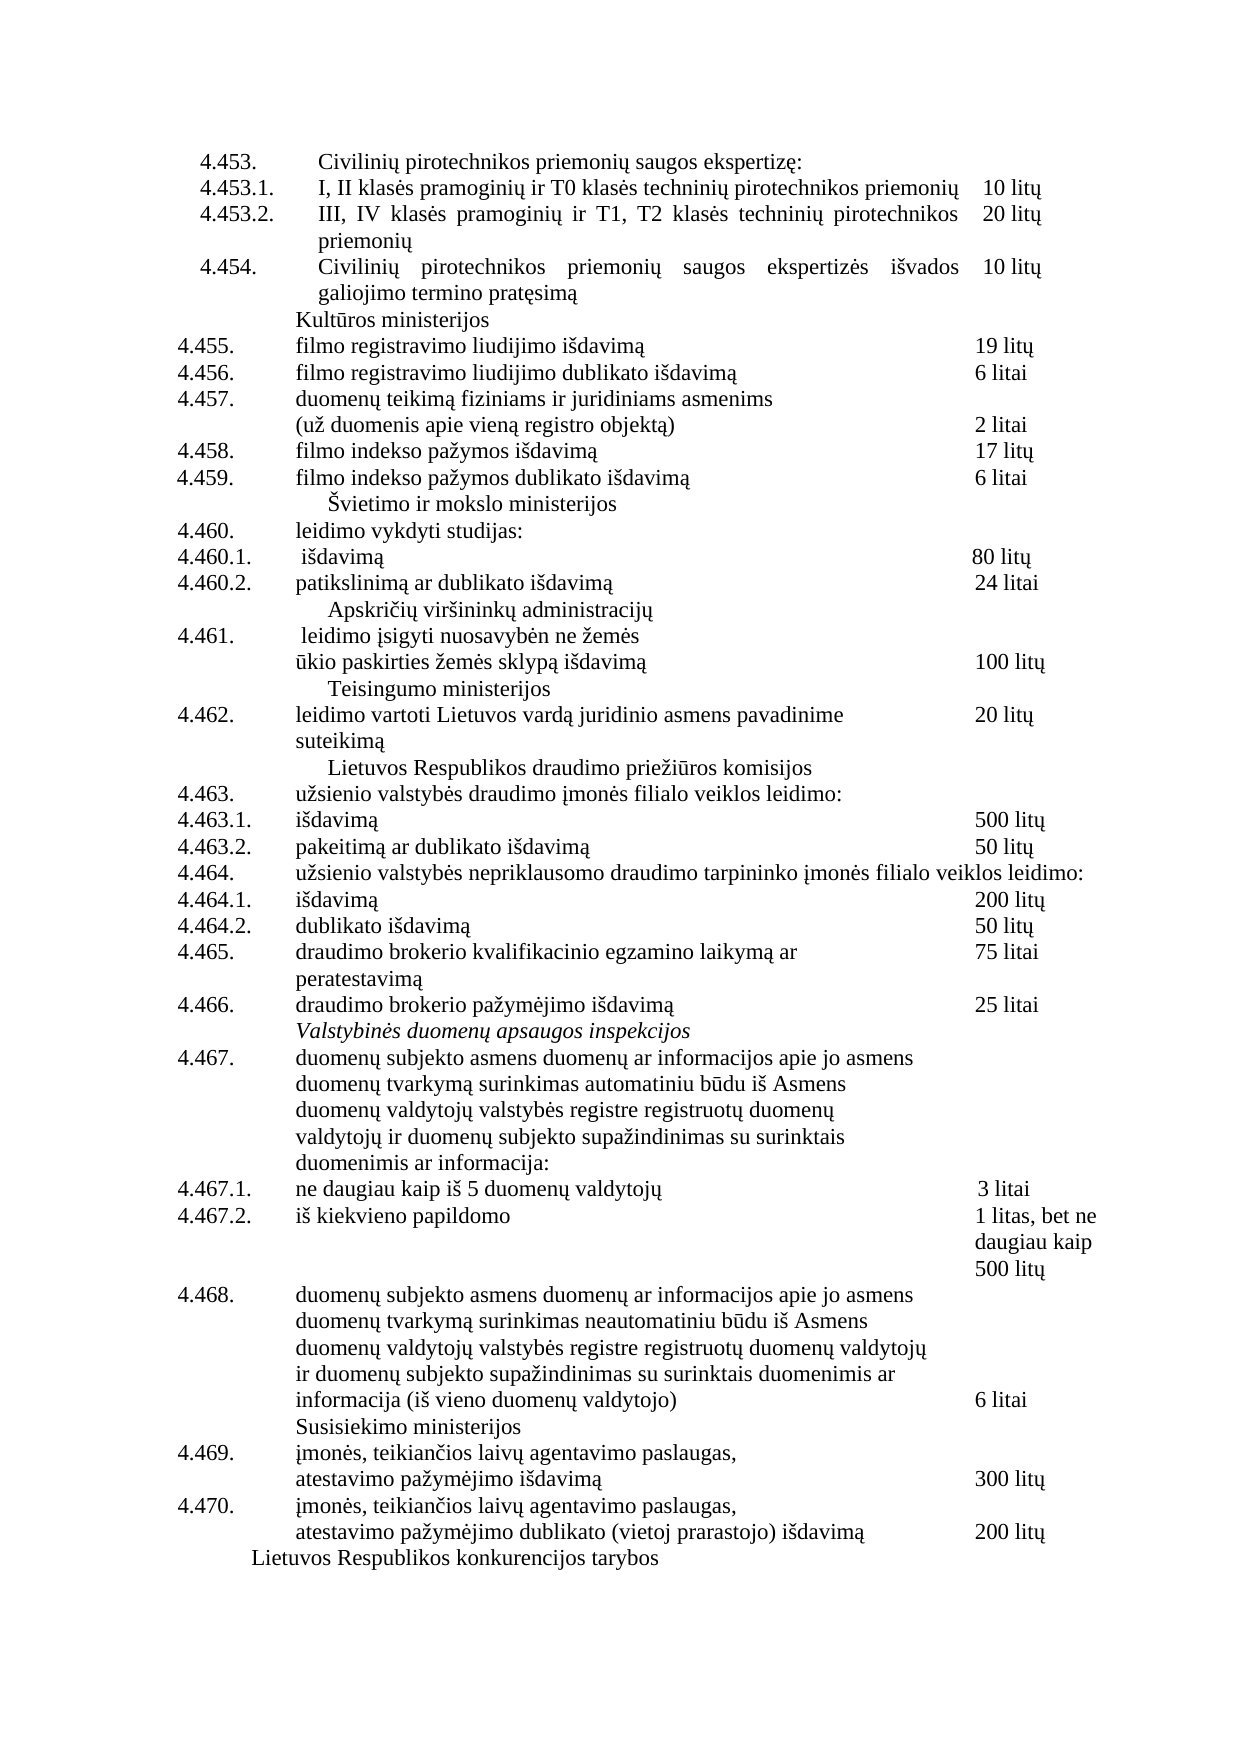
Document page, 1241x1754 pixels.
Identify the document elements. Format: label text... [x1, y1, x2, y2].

text 4.464.1. išdavimą 200 litų [177, 886, 1122, 912]
table_cell I, II klasės pramoginių ir T0 klasės techninių pirotechnikos priemonių [307, 174, 971, 200]
table_cell 4.453.2. [189, 200, 307, 253]
text Švietimo ir mokslo ministerijos [252, 490, 1122, 517]
text 4.467.2. iš kiekvieno papildomo 1 litas, bet ne daugiau kaip 500 litų [177, 1202, 1122, 1281]
text atestavimo pažymėjimo dublikato (vietoj prarastojo) išdavimą 200 litų [177, 1518, 1122, 1544]
text 4.466. draudimo brokerio pažymėjimo išdavimą 25 litai [177, 991, 1122, 1017]
text peratestavimą [177, 965, 1122, 991]
table_cell 10 litų [971, 253, 1144, 306]
text duomenų tvarkymą surinkimas neautomatiniu būdu iš Asmens [177, 1307, 1122, 1334]
text Valstybinės duomenų apsaugos inspekcijos [177, 1017, 916, 1044]
text 4.460. leidimo vykdyti studijas: [177, 517, 1122, 543]
text informacija (iš vieno duomenų valdytojo) 6 litai [177, 1386, 1122, 1413]
text 4.465. draudimo brokerio kvalifikacinio egzamino laikymą ar 75 litai [177, 938, 1122, 965]
text 4.456. filmo registravimo liudijimo dublikato išdavimą 6 litai [177, 358, 1122, 385]
text atestavimo pažymėjimo išdavimą 300 litų [177, 1465, 1122, 1492]
text Kultūros ministerijos [177, 306, 1122, 332]
text 4.460.2. patikslinimą ar dublikato išdavimą 24 litai [177, 569, 1122, 596]
table_cell 4.454. [189, 253, 307, 306]
text 4.463.2. pakeitimą ar dublikato išdavimą 50 litų [177, 833, 1122, 859]
table_cell 4.453.1. [189, 174, 307, 200]
table_cell Civilinių pirotechnikos priemonių saugos ekspertizės išvados galiojimo termino pratęsimą [307, 253, 971, 306]
text Lietuvos Respublikos konkurencijos tarybos [177, 1544, 945, 1571]
table_header Civilinių pirotechnikos priemonių saugos ekspertizę: [307, 148, 971, 174]
text Susisiekimo ministerijos [177, 1413, 1122, 1439]
text 4.469. įmonės, teikiančios laivų agentavimo paslaugas, [177, 1439, 1122, 1465]
text Lietuvos Respublikos draudimo priežiūros komisijos [252, 754, 1122, 780]
text Teisingumo ministerijos [252, 675, 1122, 701]
text 4.464. užsienio valstybės nepriklausomo draudimo tarpininko įmonės filialo veiklos leidimo: [177, 859, 1122, 886]
text duomenų valdytojų valstybės registre registruotų duomenų valdytojų [177, 1334, 1122, 1360]
text ir duomenų subjekto supažindinimas su surinktais duomenimis ar [177, 1360, 1122, 1386]
table_cell III, IV klasės pramoginių ir T1, T2 klasės techninių pirotechnikos priemonių [307, 200, 971, 253]
table_header 4.453. [189, 148, 307, 174]
text Apskričių viršininkų administracijų [252, 596, 1122, 622]
text 4.468. duomenų subjekto asmens duomenų ar informacijos apie jo asmens [177, 1281, 1122, 1307]
text suteikimą [177, 727, 1122, 754]
text 4.460.1. išdavimą 80 litų [177, 543, 1122, 569]
text 4.463. užsienio valstybės draudimo įmonės filialo veiklos leidimo: [177, 780, 1122, 807]
text 4.463.1. išdavimą 500 litų [177, 807, 1122, 833]
table_header [971, 148, 1144, 174]
table_cell 20 litų [971, 200, 1144, 253]
text 4.464.2. dublikato išdavimą 50 litų [177, 912, 1122, 938]
text 4.461. leidimo įsigyti nuosavybėn ne žemės [177, 622, 1122, 648]
text (už duomenis apie vieną registro objektą) 2 litai [177, 411, 1122, 438]
text 4.470. įmonės, teikiančios laivų agentavimo paslaugas, [177, 1492, 1122, 1518]
table_cell 10 litų [971, 174, 1144, 200]
text 4.462. leidimo vartoti Lietuvos vardą juridinio asmens pavadinime 20 litų [177, 701, 1122, 727]
text 4.467. duomenų subjekto asmens duomenų ar informacijos apie jo asmens duomenų tvarkymą surinkimas automatiniu būdu iš Asmens duomenų valdytojų valstybės registre registruotų duomenų valdytojų ir duomenų subjekto supažindinimas su surinktais duomenimis ar informacija: [177, 1044, 916, 1176]
text 4.458. filmo indekso pažymos išdavimą 17 litų [177, 438, 1122, 464]
text 4.457. duomenų teikimą fiziniams ir juridiniams asmenims [177, 385, 1122, 411]
text 4.455. filmo registravimo liudijimo išdavimą 19 litų [177, 332, 1122, 358]
text ūkio paskirties žemės sklypą išdavimą 100 litų [177, 648, 1122, 675]
text 4.467.1. ne daugiau kaip iš 5 duomenų valdytojų 3 litai [177, 1176, 1122, 1202]
text 4.459. filmo indekso pažymos dublikato išdavimą 6 litai [177, 464, 1122, 490]
